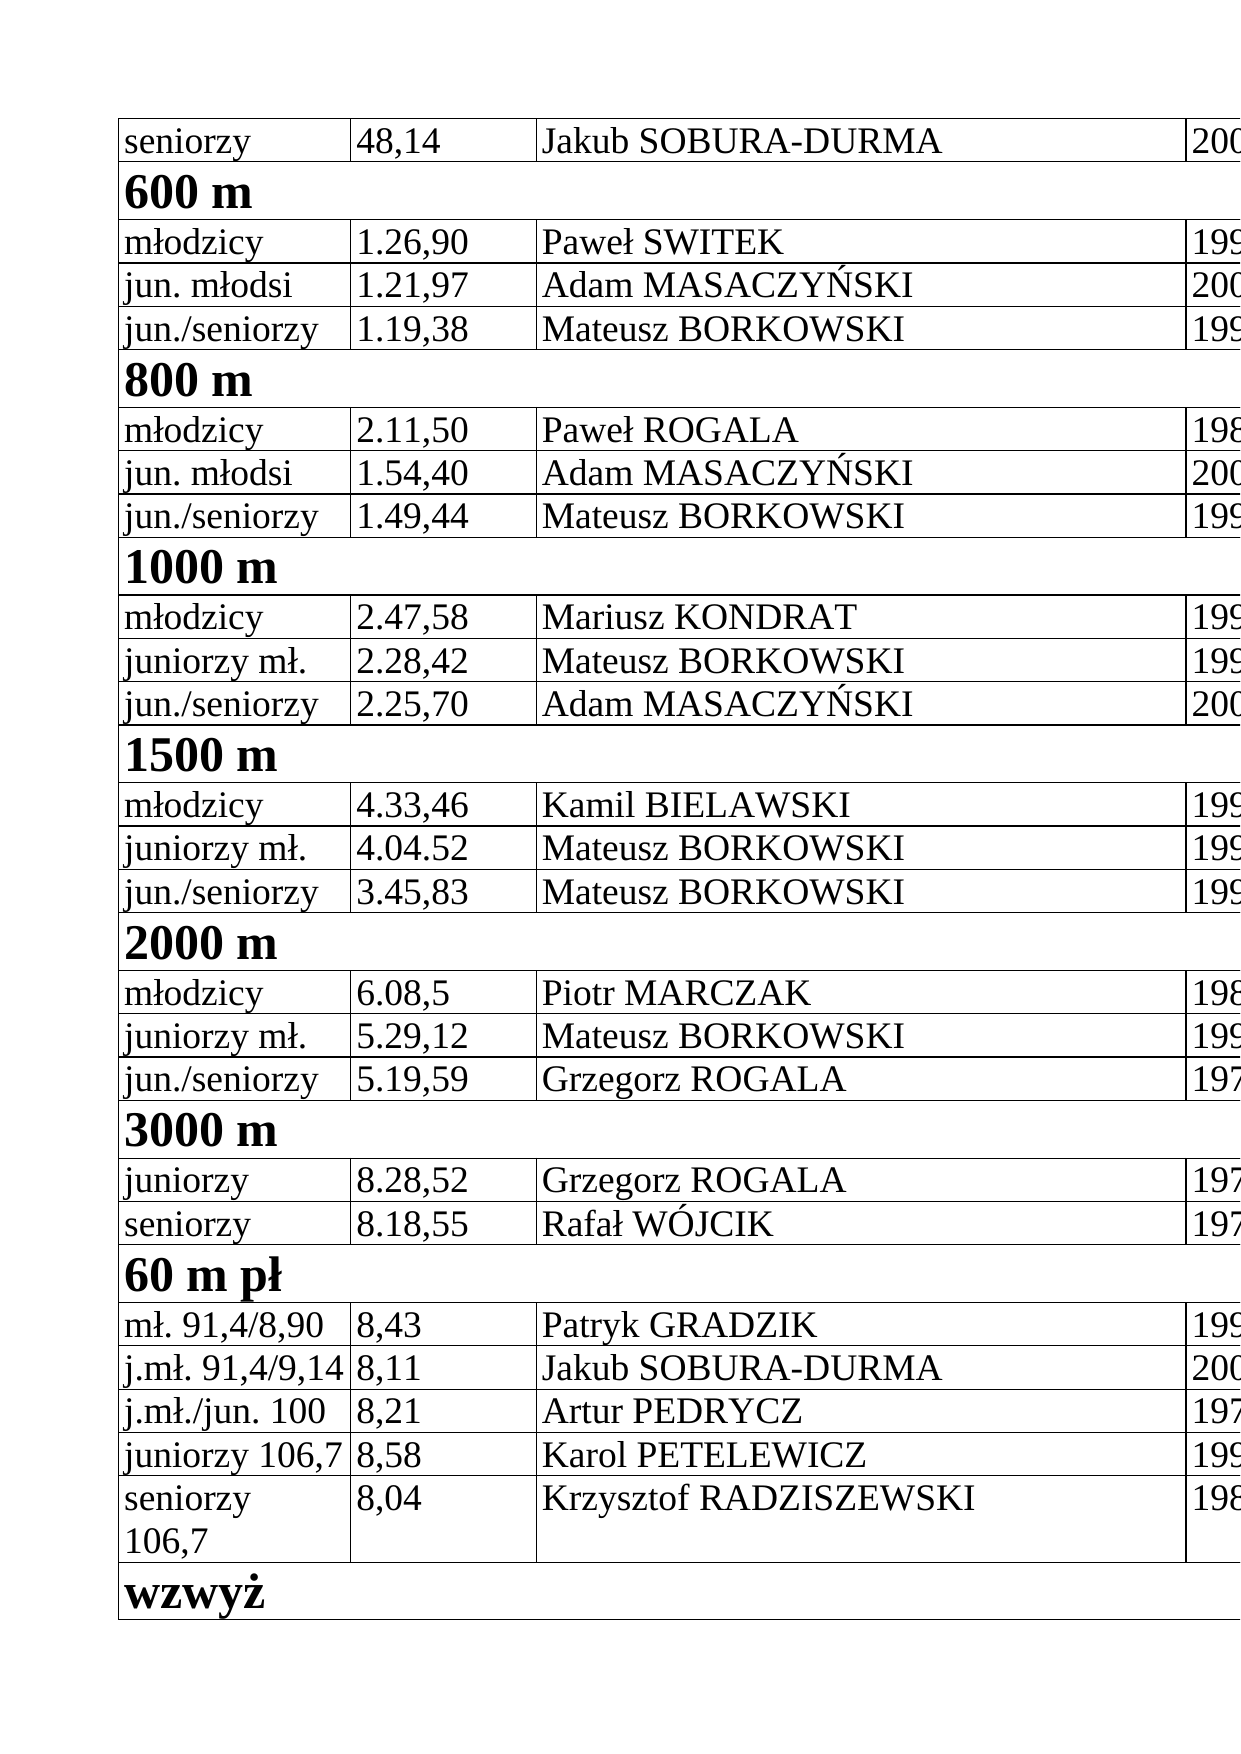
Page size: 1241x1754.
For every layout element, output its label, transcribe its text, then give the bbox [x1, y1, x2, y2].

table_cell 48,14 [351, 119, 536, 161]
table_cell Patryk GRADZIK [537, 1303, 1185, 1345]
table_cell 1.49,44 [351, 495, 536, 537]
table_cell 1987 [1187, 1476, 1240, 1562]
table_cell 1991 [1187, 596, 1240, 638]
table_cell 4.33,46 [351, 783, 536, 825]
table_cell 8.18,55 [351, 1202, 536, 1244]
table_cell jun./seniorzy [119, 870, 350, 912]
table_cell młodzicy [119, 596, 350, 638]
table_cell Mateusz BORKOWSKI [537, 870, 1185, 912]
table_cell 1979 [1187, 1390, 1240, 1432]
table_cell 2000 m [119, 913, 1240, 970]
table_cell seniorzy [119, 119, 350, 161]
table_cell 1997 [1187, 307, 1240, 349]
table_cell 1972 [1187, 1202, 1240, 1244]
table_cell Adam MASACZYŃSKI [537, 682, 1185, 724]
table_cell 1977 [1187, 1159, 1240, 1201]
table_cell juniorzy mł. [119, 639, 350, 681]
table_cell 2.47,58 [351, 596, 536, 638]
table_cell młodzicy [119, 220, 350, 262]
table_cell 2001 [1187, 682, 1240, 724]
table_cell Jakub SOBURA-DURMA [537, 1346, 1185, 1389]
table_cell Adam MASACZYŃSKI [537, 264, 1185, 306]
table_cell 1997 [1187, 1014, 1240, 1056]
table_cell 1991 [1187, 1433, 1240, 1475]
table_cell 2002 [1187, 1346, 1240, 1389]
table_cell 4.04.52 [351, 827, 536, 869]
table_cell 1995 [1187, 1303, 1240, 1345]
table_cell 2001 [1187, 264, 1240, 306]
table_cell Paweł SWITEK [537, 220, 1185, 262]
table_cell Mariusz KONDRAT [537, 596, 1185, 638]
table_cell 2002 [1187, 119, 1240, 161]
table_cell j.mł. 91,4/9,14 [119, 1346, 350, 1389]
table_cell 1.26,90 [351, 220, 536, 262]
table_cell Kamil BIELAWSKI [537, 783, 1185, 825]
table_cell 1.21,97 [351, 264, 536, 306]
table_cell 1987 [1187, 971, 1240, 1013]
table_cell 5.29,12 [351, 1014, 536, 1056]
table_cell 2001 [1187, 451, 1240, 493]
table_cell 2001 [1234, 274, 1240, 296]
table_cell 1.54,40 [351, 451, 536, 493]
table_cell 8,21 [351, 1390, 536, 1432]
table_cell juniorzy [119, 1159, 350, 1201]
table_cell seniorzy [119, 1202, 350, 1244]
table_cell Mateusz BORKOWSKI [537, 827, 1185, 869]
table_cell 2001 [1234, 693, 1240, 715]
table_cell jun./seniorzy [119, 307, 350, 349]
table_cell Mateusz BORKOWSKI [537, 495, 1185, 537]
table_cell Adam MASACZYŃSKI [537, 451, 1185, 493]
table_cell 800 m [119, 350, 1240, 407]
table_cell 5.19,59 [351, 1058, 536, 1100]
table_cell Grzegorz ROGALA [537, 1159, 1185, 1201]
table_cell Mateusz BORKOWSKI [537, 639, 1185, 681]
table_cell jun./seniorzy [119, 495, 350, 537]
table_cell młodzicy [119, 408, 350, 450]
table_cell j.mł./jun. 100 [119, 1390, 350, 1432]
table_cell seniorzy 106,7 [119, 1476, 350, 1562]
table_cell mł. 91,4/8,90 [119, 1303, 350, 1345]
table_cell 8.28,52 [351, 1159, 536, 1201]
table_cell 1997 [1187, 639, 1240, 681]
table_cell 60 m pł [119, 1245, 1240, 1302]
table_cell Mateusz BORKOWSKI [537, 1014, 1185, 1056]
table_cell jun./seniorzy [119, 1058, 350, 1100]
table_cell 1.19,38 [351, 307, 536, 349]
table_cell wzwyż [119, 1563, 1240, 1619]
table_cell 3.45,83 [351, 870, 536, 912]
table_cell 1998 [1187, 783, 1240, 825]
table_cell 1977 [1187, 1058, 1240, 1100]
table_cell juniorzy mł. [119, 827, 350, 869]
table_cell 600 m [119, 162, 1240, 219]
table_cell Grzegorz ROGALA [537, 1058, 1185, 1100]
table_cell 2002 [1234, 1357, 1240, 1379]
table_cell jun./seniorzy [119, 682, 350, 724]
table_cell 6.08,5 [351, 971, 536, 1013]
table_cell 2002 [1234, 130, 1240, 152]
table_cell 1500 m [119, 726, 1240, 782]
table_cell Rafał WÓJCIK [537, 1202, 1185, 1244]
table_cell 2.11,50 [351, 408, 536, 450]
table_cell 3000 m [119, 1101, 1240, 1158]
table_cell 2.28,42 [351, 639, 536, 681]
table_cell Artur PEDRYCZ [537, 1390, 1185, 1432]
table_cell juniorzy mł. [119, 1014, 350, 1056]
table_cell 8,58 [351, 1433, 536, 1475]
table_cell 1997 [1187, 870, 1240, 912]
table_cell 1997 [1187, 220, 1240, 262]
table_cell 1997 [1187, 827, 1240, 869]
table_cell Krzysztof RADZISZEWSKI [537, 1476, 1185, 1562]
table_cell 8,43 [351, 1303, 536, 1345]
table_cell Paweł ROGALA [537, 408, 1185, 450]
table_cell 1985 [1187, 408, 1240, 450]
table_cell 8,11 [351, 1346, 536, 1389]
table_cell 1997 [1187, 495, 1240, 537]
table_cell młodzicy [119, 971, 350, 1013]
table_cell 8,04 [351, 1476, 536, 1562]
table_cell 2.25,70 [351, 682, 536, 724]
table_cell Piotr MARCZAK [537, 971, 1185, 1013]
table_cell Jakub SOBURA-DURMA [537, 119, 1185, 161]
table_cell jun. młodsi [119, 264, 350, 306]
table_cell 1000 m [119, 538, 1240, 594]
table_cell juniorzy 106,7 [119, 1433, 350, 1475]
table_cell jun. młodsi [119, 451, 350, 493]
table_cell Karol PETELEWICZ [537, 1433, 1185, 1475]
table_cell Mateusz BORKOWSKI [537, 307, 1185, 349]
table_cell 2001 [1234, 462, 1240, 484]
table_cell młodzicy [119, 783, 350, 825]
